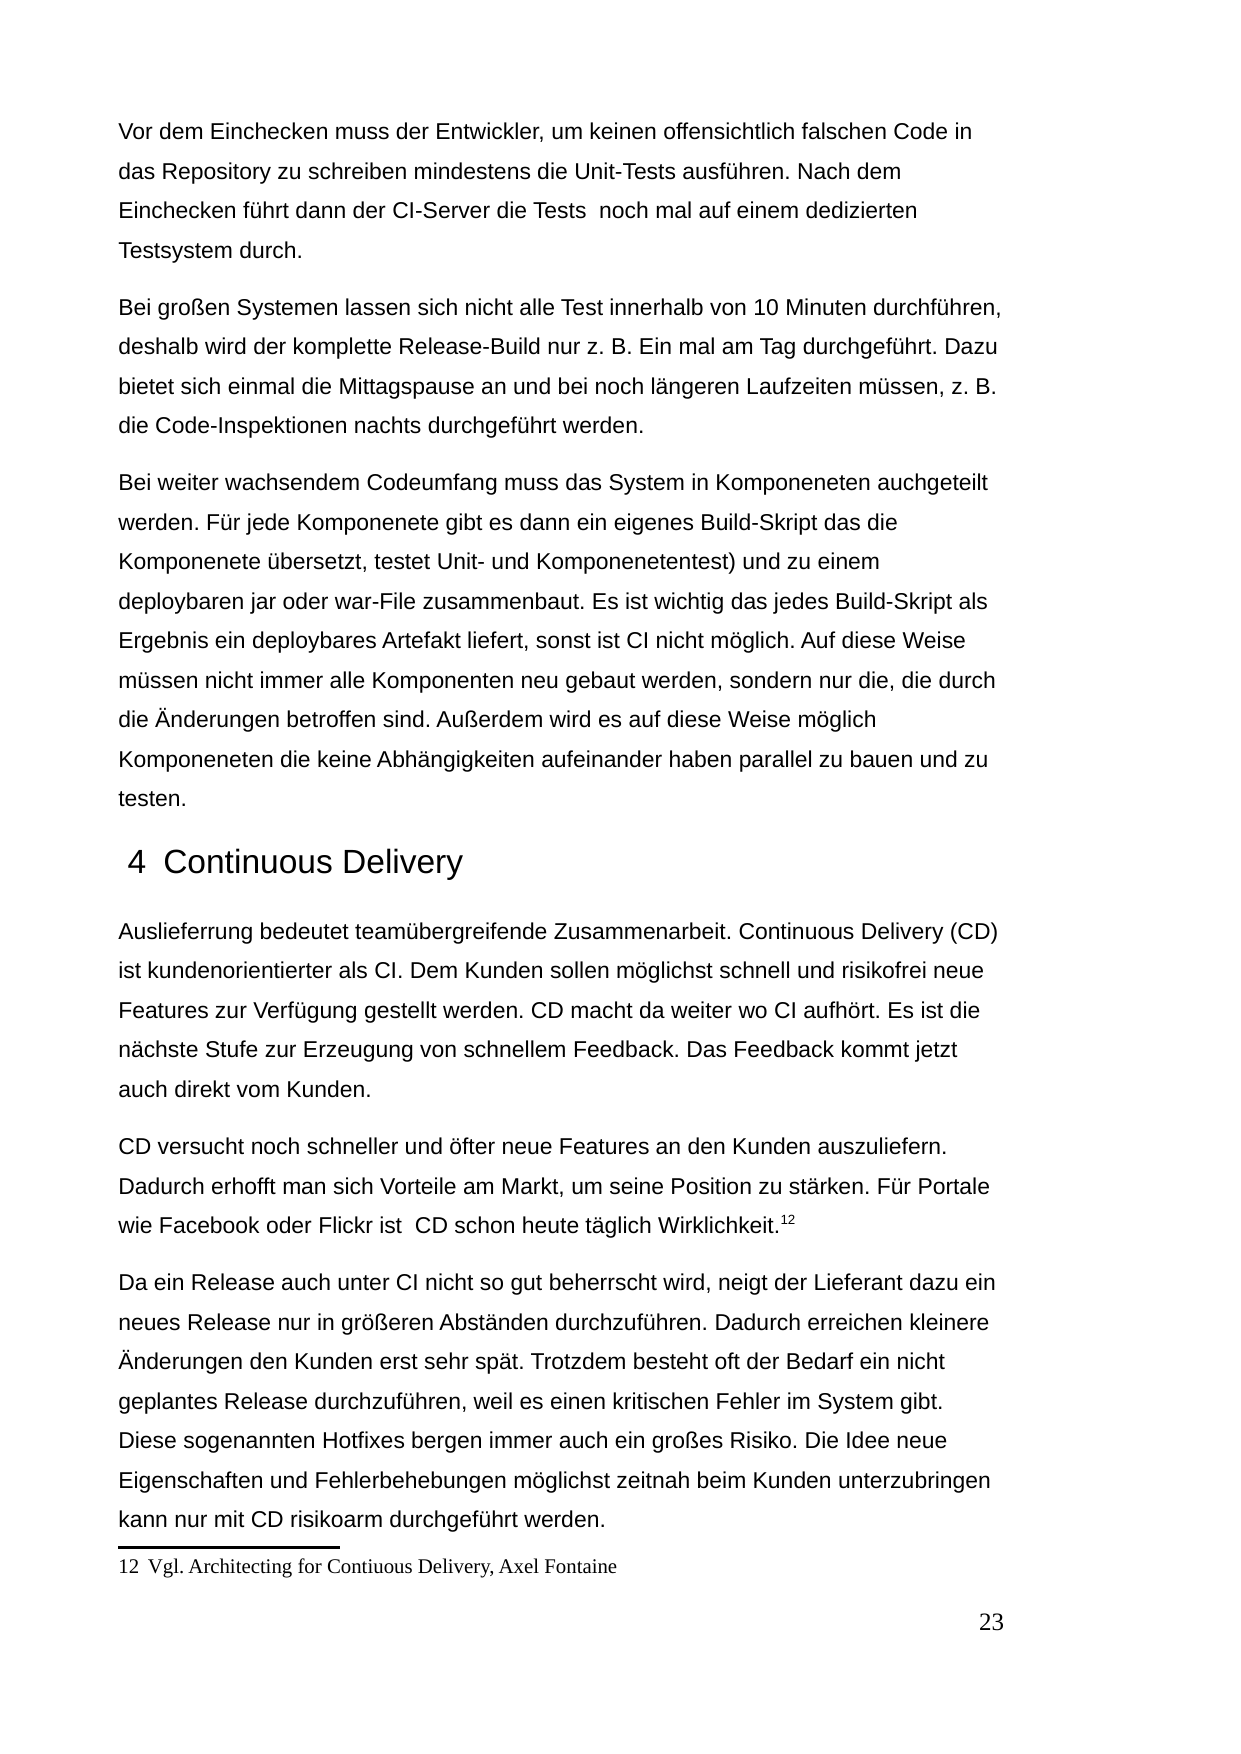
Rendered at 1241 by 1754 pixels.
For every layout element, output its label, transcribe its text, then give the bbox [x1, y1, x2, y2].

text Vgl. Architecting for Contiuous Delivery, Axel Fontaine [118, 1553, 1004, 1578]
text Auslieferrung bedeutet teamübergreifende Zusammenarbeit. Continuous Delivery (CD) ist kundenorientierter als CI. Dem Kunden sollen möglichst schnell und risikofrei neue Features zur Verfügung gestellt werden. CD macht da weiter wo CI aufhört. Es ist die nächste Stufe zur Erzeugung von schnellem Feedback. Das Feedback kommt jetzt auch direkt vom Kunden. [118, 918, 1004, 1102]
subtitle Continuous Delivery [118, 842, 1004, 881]
text Bei weiter wachsendem Codeumfang muss das System in Komponeneten auchgeteilt werden. Für jede Komponenete gibt es dann ein eigenes Build-Skript das die Komponenete übersetzt, testet Unit- und Komponenetentest) und zu einem deploybaren jar oder war-File zusammenbaut. Es ist wichtig das jedes Build-Skript als Ergebnis ein deploybares Artefakt liefert, sonst ist CI nicht möglich. Auf diese Weise müssen nicht immer alle Komponenten neu gebaut werden, sondern nur die, die durch die Änderungen betroffen sind. Außerdem wird es auf diese Weise möglich Komponeneten die keine Abhängigkeiten aufeinander haben parallel zu bauen und zu testen. [118, 469, 1004, 812]
text CD versucht noch schneller und öfter neue Features an den Kunden auszuliefern. Dadurch erhofft man sich Vorteile am Markt, um seine Position zu stärken. Für Portale wie Facebook oder Flickr ist CD schon heute täglich Wirklichkeit. [118, 1133, 1004, 1238]
text Bei großen Systemen lassen sich nicht alle Test innerhalb von 10 Minuten durchführen, deshalb wird der komplette Release-Build nur z. B. Ein mal am Tag durchgeführt. Dazu bietet sich einmal die Mittagspause an und bei noch längeren Laufzeiten müssen, z. B. die Code-Inspektionen nachts durchgeführt werden. [118, 294, 1004, 438]
text Da ein Release auch unter CI nicht so gut beherrscht wird, neigt der Lieferant dazu ein neues Release nur in größeren Abständen durchzuführen. Dadurch erreichen kleinere Änderungen den Kunden erst sehr spät. Trotzdem besteht oft der Bedarf ein nicht geplantes Release durchzuführen, weil es einen kritischen Fehler im System gibt. Diese sogenannten Hotfixes bergen immer auch ein großes Risiko. Die Idee neue Eigenschaften und Fehlerbehebungen möglichst zeitnah beim Kunden unterzubringen kann nur mit CD risikoarm durchgeführt werden. [118, 1269, 1004, 1532]
text Vor dem Einchecken muss der Entwickler, um keinen offensichtlich falschen Code in das Repository zu schreiben mindestens die Unit-Tests ausführen. Nach dem Einchecken führt dann der CI-Server die Tests noch mal auf einem dedizierten Testsystem durch. [118, 118, 1004, 263]
